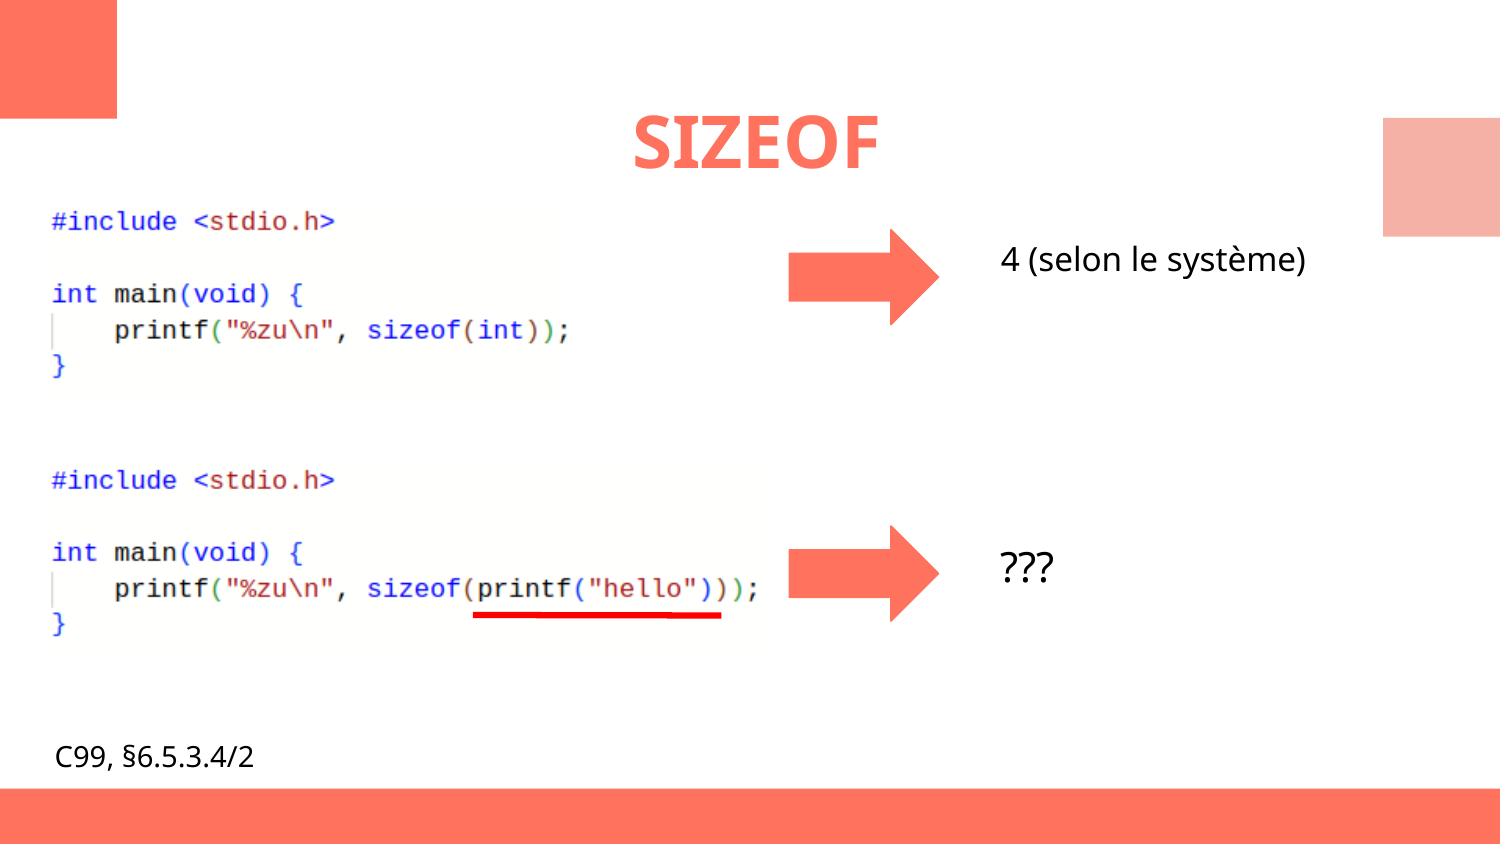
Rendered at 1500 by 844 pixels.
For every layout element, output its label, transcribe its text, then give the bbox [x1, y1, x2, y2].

text_box [789, 229, 939, 325]
title SIZEOF [105, 102, 1410, 177]
text_box 4 (selon le système) [985, 222, 1366, 318]
text_box ??? [985, 525, 1220, 621]
picture [39, 464, 765, 652]
picture [39, 205, 568, 394]
text_box C99, §6.5.3.4/2 [39, 722, 283, 786]
text_box [789, 526, 939, 622]
